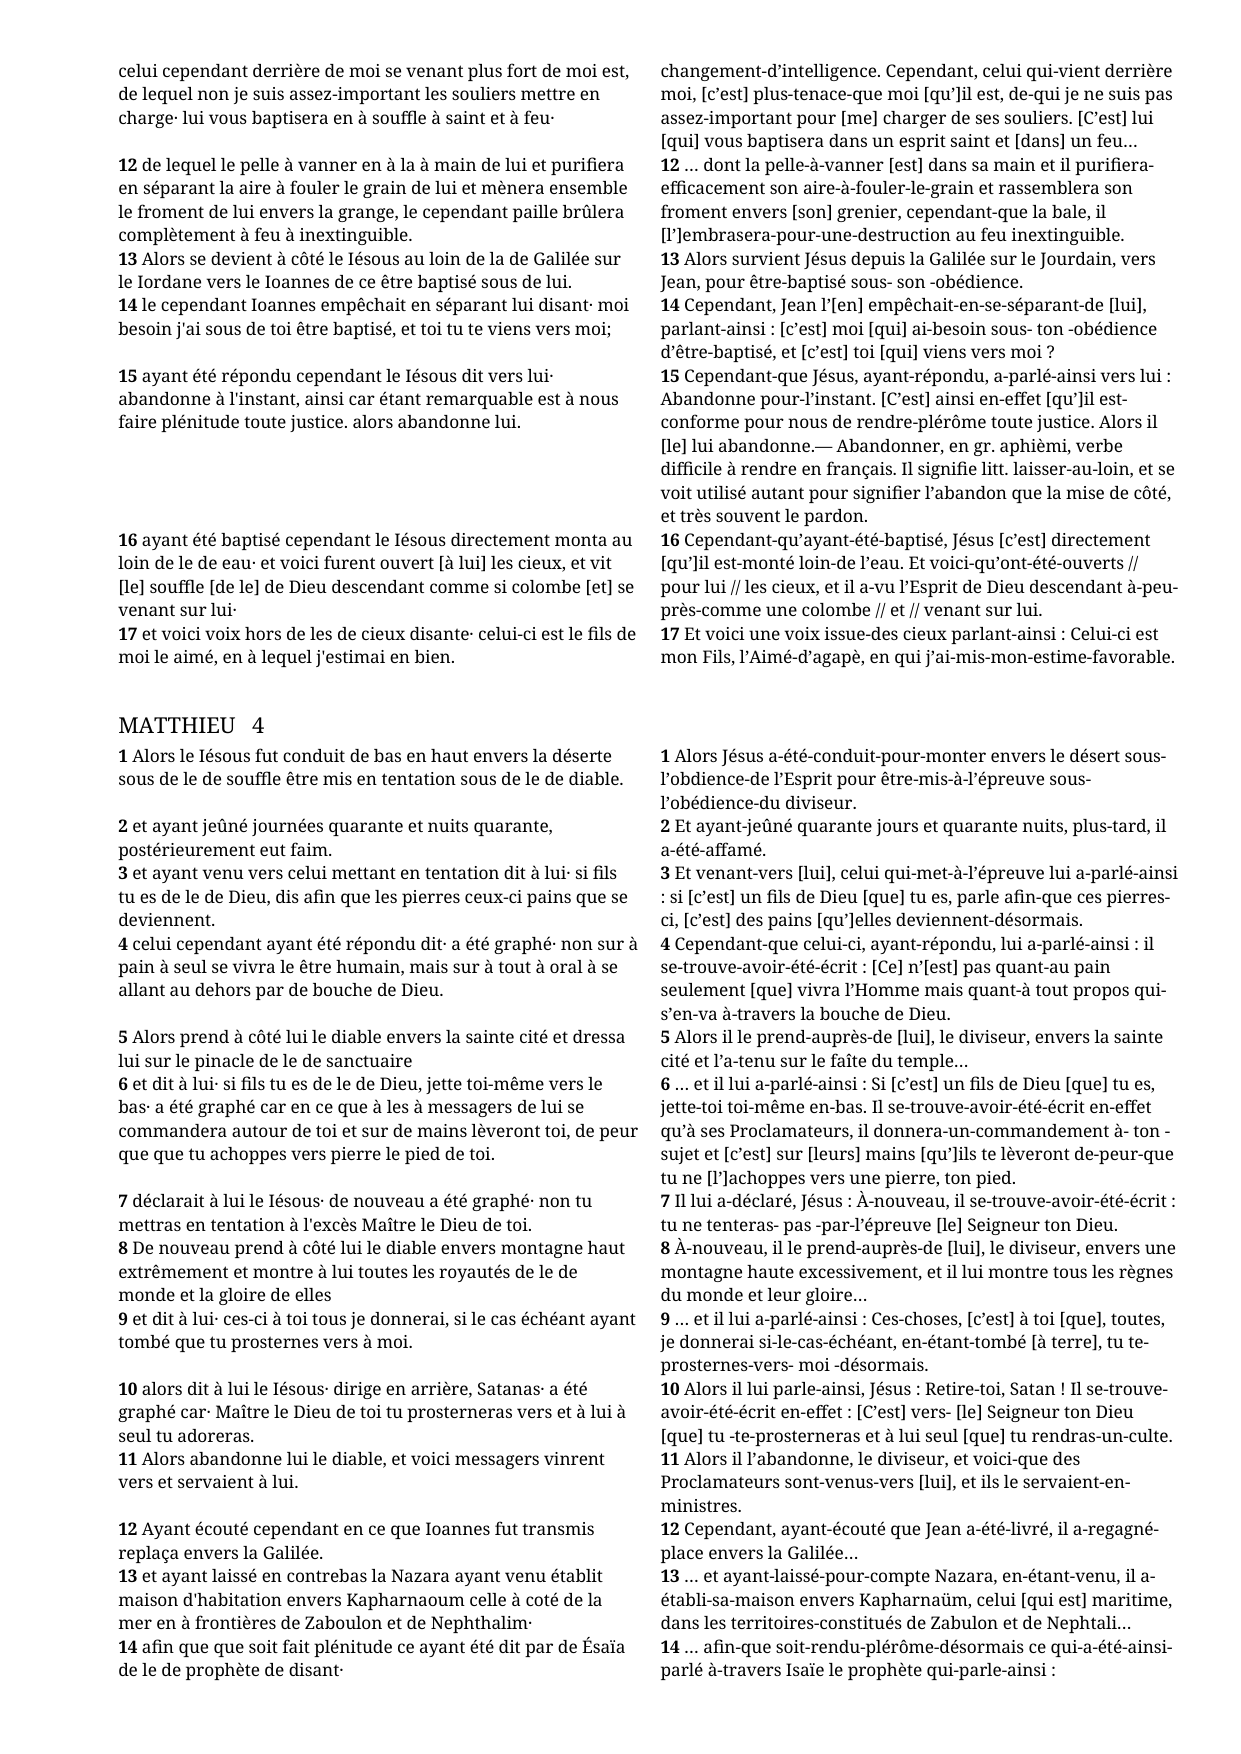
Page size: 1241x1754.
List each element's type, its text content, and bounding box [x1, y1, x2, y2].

table_cell 12 de lequel le pelle à vanner en à la à main de lui et purifiera en séparant la aire à fouler le grain de lui et mènera ensemble le froment de lui envers la grange, le cependant paille brûlera complètement à feu à inextinguible. [118, 153, 639, 247]
table_cell 14 le cependant Ioannes empêchait en séparant lui disant· moi besoin j'ai sous de toi être baptisé, et toi tu te viens vers moi; [118, 294, 639, 364]
table_cell 11 Moi certes vous je baptise en à eau envers transintelligence, celui cependant derrière de moi se venant plus fort de moi est, de lequel non je suis assez-important les souliers mettre en charge· lui vous baptisera en à souffle à saint et à feu· [118, 59, 639, 153]
table_cell 3 Et venant-vers [lui], celui qui-met-à-l’épreuve lui a-parlé-ainsi : si [c’est] un fils de Dieu [que] tu es, parle afin-que ces pierres-ci, [c’est] des pains [qu’]elles deviennent-désormais. [660, 861, 1181, 932]
table_cell [639, 1447, 660, 1517]
table_cell [639, 294, 660, 364]
table_cell [639, 622, 660, 668]
table_cell 2 et ayant jeûné journées quarante et nuits quarante, postérieurement eut faim. [118, 814, 639, 861]
table_cell 5 Alors prend à côté lui le diable envers la sainte cité et dressa lui sur le pinacle de le de sanctuaire [118, 1025, 639, 1072]
table_cell 7 déclarait à lui le Iésous· de nouveau a été graphé· non tu mettras en tentation à l'excès Maître le Dieu de toi. [118, 1189, 639, 1236]
table_cell 11 Moi, certes, je vous baptise dans une eau envers un changement-d’intelligence. Cependant, celui qui-vient derrière moi, [c’est] plus-tenace-que moi [qu’]il est, de-qui je ne suis pas assez-important pour [me] charger de ses souliers. [C’est] lui [qui] vous baptisera dans un esprit saint et [dans] un feu… [660, 59, 1181, 153]
table_cell 11 Alors abandonne lui le diable, et voici messagers vinrent vers et servaient à lui. [118, 1447, 639, 1517]
table_cell [639, 153, 660, 247]
table_cell 9 et dit à lui· ces-ci à toi tous je donnerai, si le cas échéant ayant tombé que tu prosternes vers à moi. [118, 1307, 639, 1377]
table_cell 8 À-nouveau, il le prend-auprès-de [lui], le diviseur, envers une montagne haute excessivement, et il lui montre tous les règnes du monde et leur gloire… [660, 1236, 1181, 1307]
table_cell [639, 1236, 660, 1307]
table_cell 14 afin que que soit fait plénitude ce ayant été dit par de Ésaïa de le de prophète de disant· [118, 1635, 639, 1682]
table_cell [639, 1635, 660, 1682]
table_cell 16 ayant été baptisé cependant le Iésous directement monta au loin de le de eau· et voici furent ouvert [à lui] les cieux, et vit [le] souffle [de le] de Dieu descendant comme si colombe [et] se venant sur lui· [118, 528, 639, 622]
table_cell 15 Cependant-que Jésus, ayant-répondu, a-parlé-ainsi vers lui : Abandonne pour-l’instant. [C’est] ainsi en-effet [qu’]il est-conforme pour nous de rendre-plérôme toute justice. Alors il [le] lui abandonne.— Abandonner, en gr. aphièmi, verbe difficile à rendre en français. Il signifie litt. laisser-au-loin, et se voit utilisé autant pour signifier l’abandon que la mise de côté, et très souvent le pardon. [660, 364, 1181, 528]
table_cell 12 Ayant écouté cependant en ce que Ioannes fut transmis replaça envers la Galilée. [118, 1518, 639, 1564]
table_cell [639, 1377, 660, 1447]
table_cell 4 Cependant-que celui-ci, ayant-répondu, lui a-parlé-ainsi : il se-trouve-avoir-été-écrit : [Ce] n’[est] pas quant-au pain seulement [que] vivra l’Homme mais quant-à tout propos qui-s’en-va à-travers la bouche de Dieu. [660, 932, 1181, 1025]
table_cell [639, 1189, 660, 1236]
table_cell 13 et ayant laissé en contrebas la Nazara ayant venu établit maison d'habitation envers Kapharnaoum celle à coté de la mer en à frontières de Zaboulon et de Nephthalim· [118, 1564, 639, 1635]
table_cell [639, 1025, 660, 1072]
table_cell 13 Alors survient Jésus depuis la Galilée sur le Jourdain, vers Jean, pour être-baptisé sous- son -obédience. [660, 247, 1181, 293]
table_cell [639, 247, 660, 293]
table_cell [639, 814, 660, 861]
table_cell 7 Il lui a-déclaré, Jésus : À-nouveau, il se-trouve-avoir-été-écrit : tu ne tenteras- pas -par-l’épreuve [le] Seigneur ton Dieu. [660, 1189, 1181, 1236]
table_cell 14 … afin-que soit-rendu-plérôme-désormais ce qui-a-été-ainsi-parlé à-travers Isaïe le prophète qui-parle-ainsi : [660, 1635, 1181, 1682]
table_cell [639, 1518, 660, 1564]
table_cell 10 alors dit à lui le Iésous· dirige en arrière, Satanas· a été graphé car· Maître le Dieu de toi tu prosterneras vers et à lui à seul tu adoreras. [118, 1377, 639, 1447]
table_cell [639, 1564, 660, 1635]
table_cell [639, 59, 660, 153]
table_cell 16 Cependant-qu’ayant-été-baptisé, Jésus [c’est] directement [qu’]il est-monté loin-de l’eau. Et voici-qu’ont-été-ouverts // pour lui // les cieux, et il a-vu l’Esprit de Dieu descendant à-peu-près-comme une colombe // et // venant sur lui. [660, 528, 1181, 622]
table_cell 17 et voici voix hors de les de cieux disante· celui-ci est le fils de moi le aimé, en à lequel j'estimai en bien. [118, 622, 639, 668]
table_cell 14 Cependant, Jean l’[en] empêchait-en-se-séparant-de [lui], parlant-ainsi : [c’est] moi [qui] ai-besoin sous- ton -obédience d’être-baptisé, et [c’est] toi [qui] viens vers moi ? [660, 294, 1181, 364]
table_cell [639, 932, 660, 1025]
table_cell 12 Cependant, ayant-écouté que Jean a-été-livré, il a-regagné-place envers la Galilée… [660, 1518, 1181, 1564]
table_cell 13 Alors se devient à côté le Iésous au loin de la de Galilée sur le Iordane vers le Ioannes de ce être baptisé sous de lui. [118, 247, 639, 293]
table_header 1 Alors le Iésous fut conduit de bas en haut envers la déserte sous de le de souffle être mis en tentation sous de le de diable. [118, 744, 639, 814]
table_cell 3 et ayant venu vers celui mettant en tentation dit à lui· si fils tu es de le de Dieu, dis afin que les pierres ceux-ci pains que se deviennent. [118, 861, 639, 932]
table_cell 15 ayant été répondu cependant le Iésous dit vers lui· abandonne à l'instant, ainsi car étant remarquable est à nous faire plénitude toute justice. alors abandonne lui. [118, 364, 639, 528]
table_cell 17 Et voici une voix issue-des cieux parlant-ainsi : Celui-ci est mon Fils, l’Aimé-d’agapè, en qui j’ai-mis-mon-estime-favorable. [660, 622, 1181, 668]
table_cell [639, 1307, 660, 1377]
table_cell 12 … dont la pelle-à-vanner [est] dans sa main et il purifiera-efficacement son aire-à-fouler-le-grain et rassemblera son froment envers [son] grenier, cependant-que la bale, il [l’]embrasera-pour-une-destruction au feu inextinguible. [660, 153, 1181, 247]
table_header [639, 744, 660, 814]
table_cell 2 Et ayant-jeûné quarante jours et quarante nuits, plus-tard, il a-été-affamé. [660, 814, 1181, 861]
table_cell 6 … et il lui a-parlé-ainsi : Si [c’est] un fils de Dieu [que] tu es, jette-toi toi-même en-bas. Il se-trouve-avoir-été-écrit en-effet qu’à ses Proclamateurs, il donnera-un-commandement à- ton -sujet et [c’est] sur [leurs] mains [qu’]ils te lèveront de-peur-que tu ne [l’]achoppes vers une pierre, ton pied. [660, 1072, 1181, 1189]
text MATTHIEU 4 [118, 710, 1181, 740]
table_cell 10 Alors il lui parle-ainsi, Jésus : Retire-toi, Satan ! Il se-trouve-avoir-été-écrit en-effet : [C’est] vers- [le] Seigneur ton Dieu [que] tu -te-prosterneras et à lui seul [que] tu rendras-un-culte. [660, 1377, 1181, 1447]
table_cell 4 celui cependant ayant été répondu dit· a été graphé· non sur à pain à seul se vivra le être humain, mais sur à tout à oral à se allant au dehors par de bouche de Dieu. [118, 932, 639, 1025]
table_header 1 Alors Jésus a-été-conduit-pour-monter envers le désert sous-l’obdience-de l’Esprit pour être-mis-à-l’épreuve sous-l’obédience-du diviseur. [660, 744, 1181, 814]
table_cell 8 De nouveau prend à côté lui le diable envers montagne haut extrêmement et montre à lui toutes les royautés de le de monde et la gloire de elles [118, 1236, 639, 1307]
table_cell [639, 364, 660, 528]
table_cell 6 et dit à lui· si fils tu es de le de Dieu, jette toi-même vers le bas· a été graphé car en ce que à les à messagers de lui se commandera autour de toi et sur de mains lèveront toi, de peur que que tu achoppes vers pierre le pied de toi. [118, 1072, 639, 1189]
table_cell 9 … et il lui a-parlé-ainsi : Ces-choses, [c’est] à toi [que], toutes, je donnerai si-le-cas-échéant, en-étant-tombé [à terre], tu te-prosternes-vers- moi -désormais. [660, 1307, 1181, 1377]
table_cell 5 Alors il le prend-auprès-de [lui], le diviseur, envers la sainte cité et l’a-tenu sur le faîte du temple… [660, 1025, 1181, 1072]
table_cell 13 … et ayant-laissé-pour-compte Nazara, en-étant-venu, il a-établi-sa-maison envers Kapharnaüm, celui [qui est] maritime, dans les territoires-constitués de Zabulon et de Nephtali… [660, 1564, 1181, 1635]
table_cell 11 Alors il l’abandonne, le diviseur, et voici-que des Proclamateurs sont-venus-vers [lui], et ils le servaient-en-ministres. [660, 1447, 1181, 1517]
table_cell [639, 528, 660, 622]
table_cell [639, 861, 660, 932]
table_cell [639, 1072, 660, 1189]
